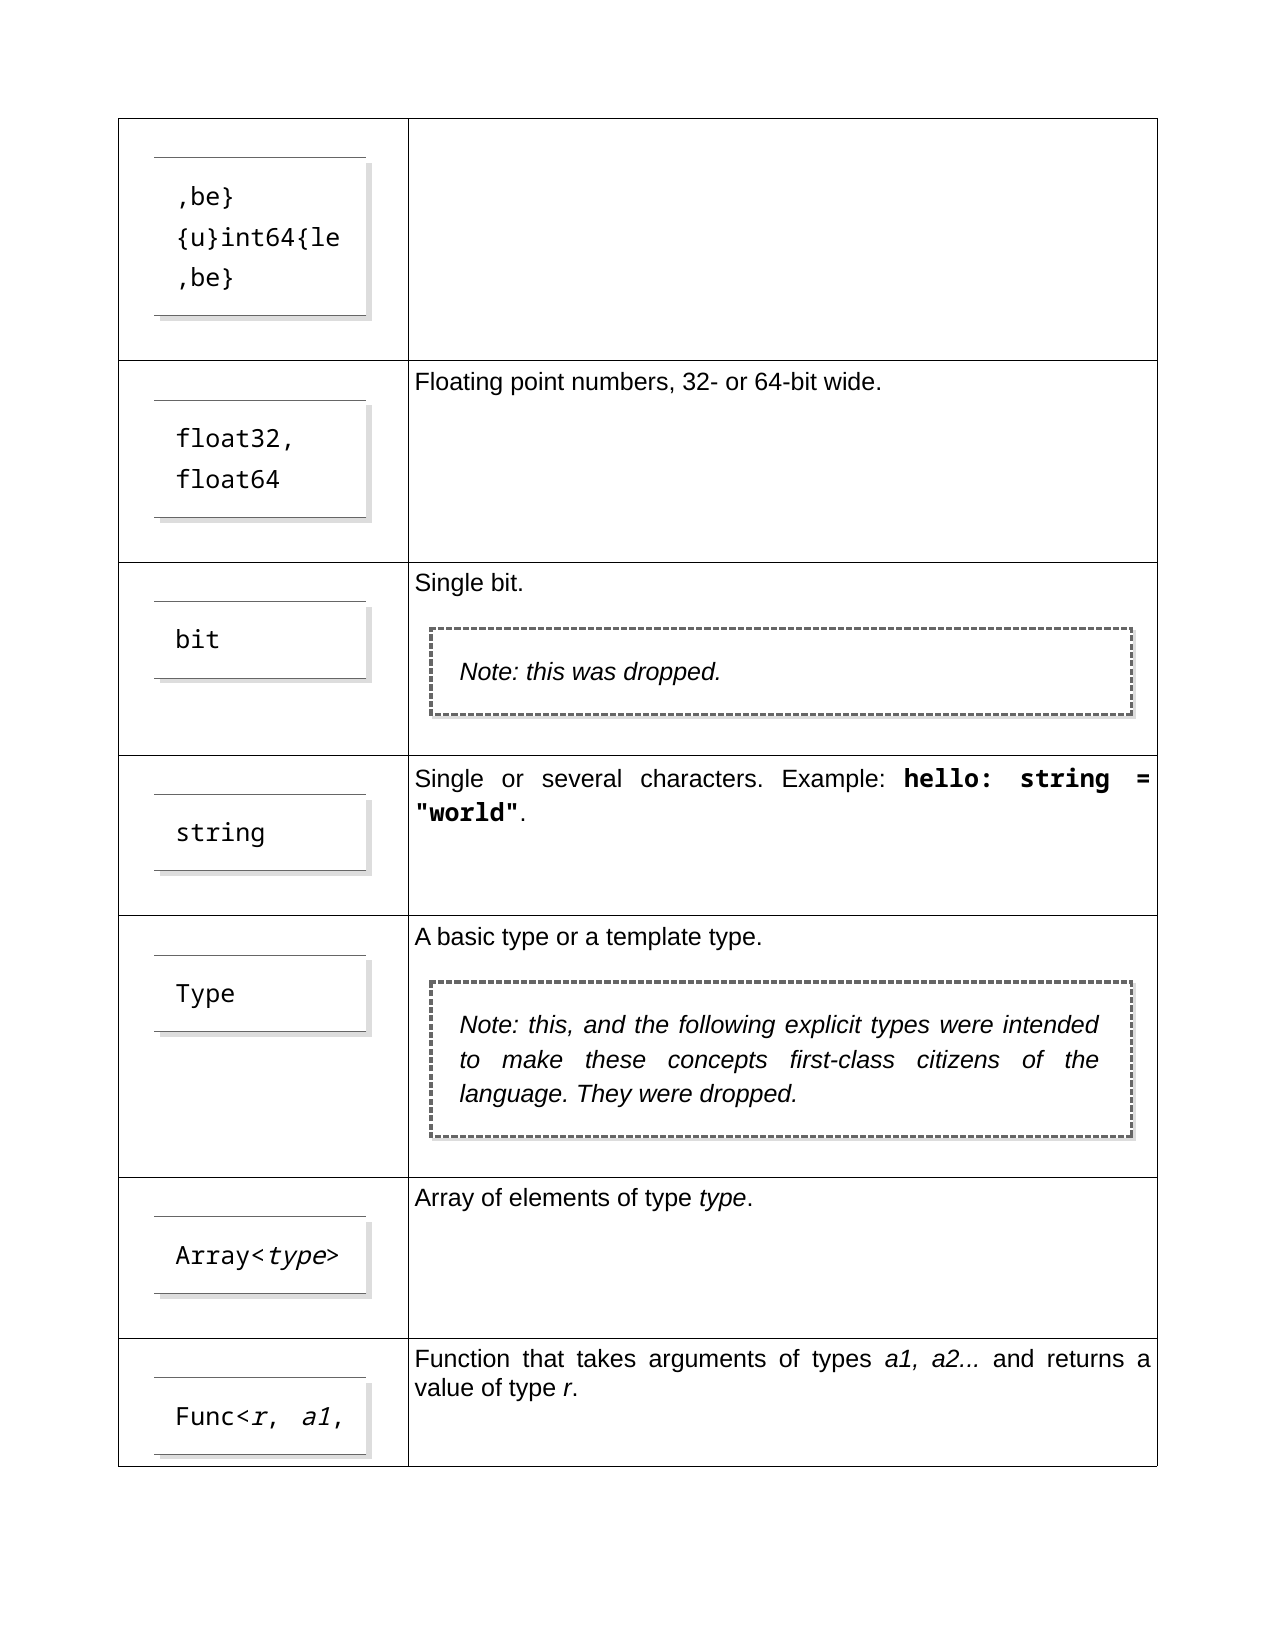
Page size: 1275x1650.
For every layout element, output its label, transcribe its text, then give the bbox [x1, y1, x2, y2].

table_cell Func<r, a1, [119, 1339, 408, 1466]
table_cell Floating point numbers, 32- or 64-bit wide. [409, 361, 1157, 562]
table_cell bit [119, 563, 408, 755]
table_cell Single or several characters. Example: hello: string = "world". [409, 756, 1157, 915]
table_cell float32, float64 [119, 361, 408, 562]
table_cell Array<type> [119, 1178, 408, 1338]
table_cell Single bit. Note: this was dropped. [409, 563, 1157, 755]
table_cell Array of elements of type type. [409, 1178, 1157, 1338]
table_cell A basic type or a template type. Note: this, and the following explicit types were intended to make these concepts first-class citizens of the language. They were dropped. [409, 916, 1157, 1177]
table_cell [409, 119, 1157, 360]
table_cell string [119, 756, 408, 915]
table_cell ,be} {u}int64{le,be} [119, 119, 408, 360]
table_cell Function that takes arguments of types a1, a2... and returns a value of type r. [409, 1339, 1157, 1466]
table_cell Type [119, 916, 408, 1177]
